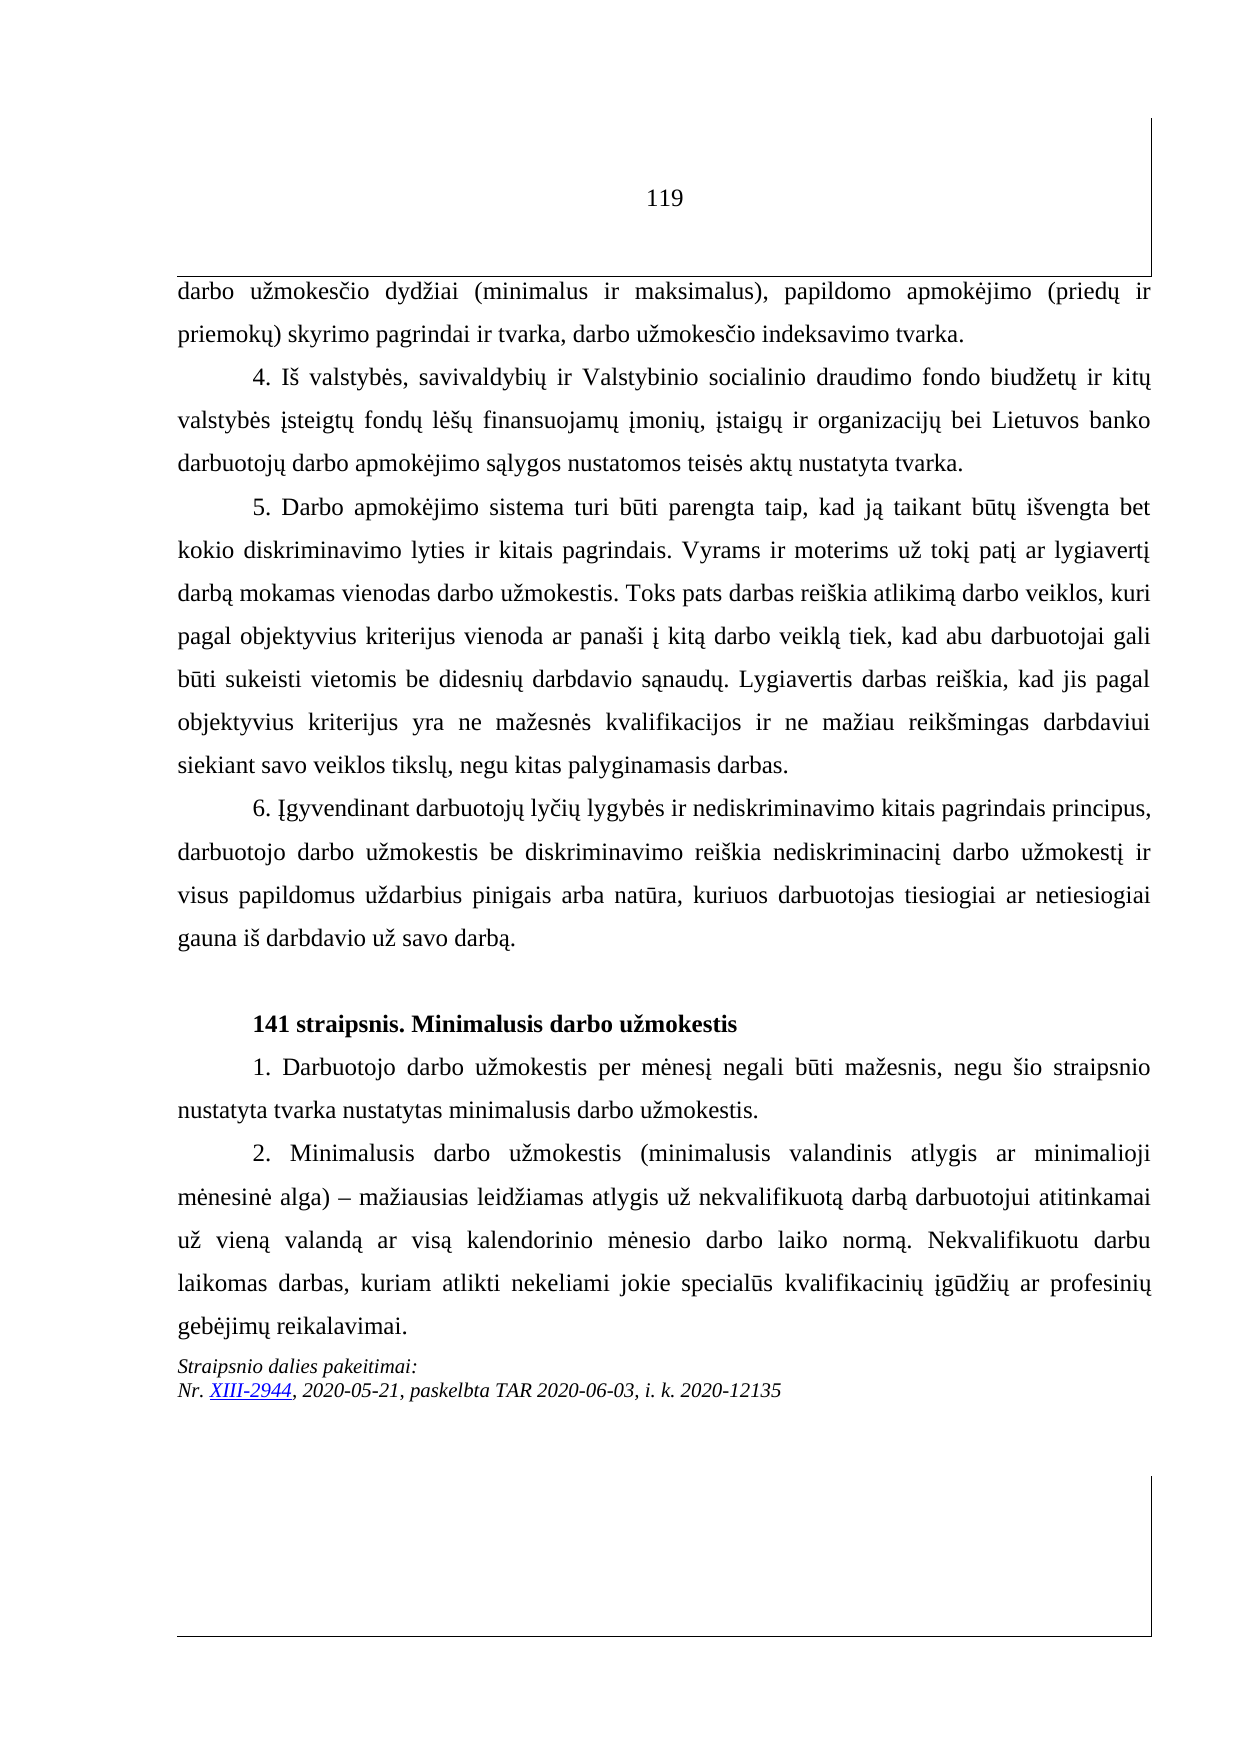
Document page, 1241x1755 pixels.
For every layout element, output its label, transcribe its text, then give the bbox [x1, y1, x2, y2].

text Nr. XIII-2944, 2020-05-21, paskelbta TAR 2020-06-03, i. k. 2020-12135 [177, 1378, 1152, 1402]
text 2. Minimalusis darbo užmokestis (minimalusis valandinis atlygis ar minimalioji mėnesinė alga) – mažiausias leidžiamas atlygis už nekvalifikuotą darbą darbuotojui atitinkamai už vieną valandą ar visą kalendorinio mėnesio darbo laiko normą. Nekvalifikuotu darbu laikomas darbas, kuriam atlikti nekeliami jokie specialūs kvalifikacinių įgūdžių ar profesinių gebėjimų reikalavimai. [177, 1138, 1152, 1340]
text 4. Iš valstybės, savivaldybių ir Valstybinio socialinio draudimo fondo biudžetų ir kitų valstybės įsteigtų fondų lėšų finansuojamų įmonių, įstaigų ir organizacijų bei Lietuvos banko darbuotojų darbo apmokėjimo sąlygos nustatomos teisės aktų nustatyta tvarka. [177, 362, 1152, 477]
text 5. Darbo apmokėjimo sistema turi būti parengta taip, kad ją taikant būtų išvengta bet kokio diskriminavimo lyties ir kitais pagrindais. Vyrams ir moterims už tokį patį ar lygiavertį darbą mokamas vienodas darbo užmokestis. Toks pats darbas reiškia atlikimą darbo veiklos, kuri pagal objektyvius kriterijus vienoda ar panaši į kitą darbo veiklą tiek, kad abu darbuotojai gali būti sukeisti vietomis be didesnių darbdavio sąnaudų. Lygiavertis darbas reiškia, kad jis pagal objektyvius kriterijus yra ne mažesnės kvalifikacijos ir ne mažiau reikšmingas darbdaviui siekiant savo veiklos tikslų, negu kitas palyginamasis darbas. [177, 492, 1152, 779]
text 6. Įgyvendinant darbuotojų lyčių lygybės ir nediskriminavimo kitais pagrindais principus, darbuotojo darbo užmokestis be diskriminavimo reiškia nediskriminacinį darbo užmokestį ir visus papildomus uždarbius pinigais arba natūra, kuriuos darbuotojas tiesiogiai ar netiesiogiai gauna iš darbdavio už savo darbą. [177, 793, 1152, 952]
text darbo užmokesčio dydžiai (minimalus ir maksimalus), papildomo apmokėjimo (priedų ir priemokų) skyrimo pagrindai ir tvarka, darbo užmokesčio indeksavimo tvarka. [177, 276, 1152, 348]
text Straipsnio dalies pakeitimai: [177, 1354, 1152, 1378]
text 1. Darbuotojo darbo užmokestis per mėnesį negali būti mažesnis, negu šio straipsnio nustatyta tvarka nustatytas minimalusis darbo užmokestis. [177, 1052, 1152, 1124]
subtitle 141 straipsnis. Minimalusis darbo užmokestis [177, 1009, 1152, 1038]
